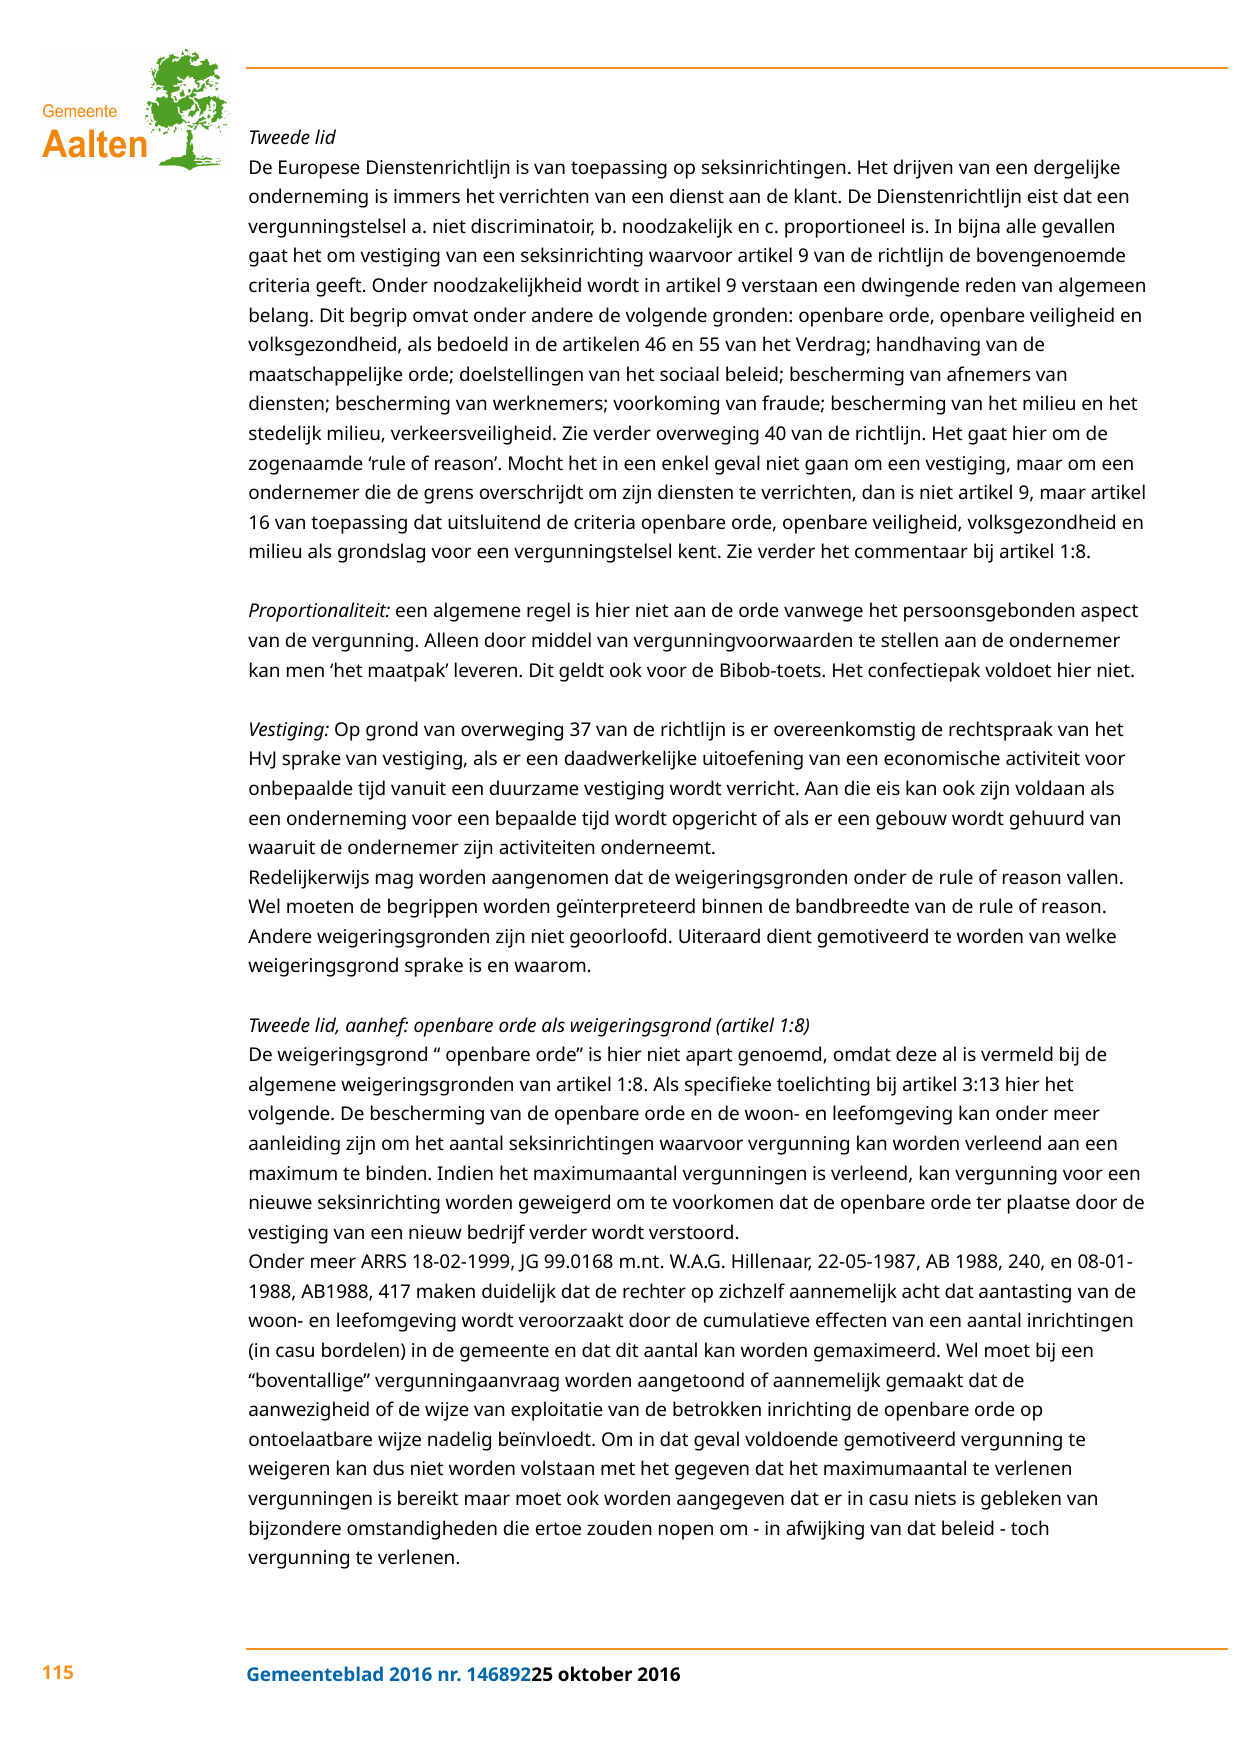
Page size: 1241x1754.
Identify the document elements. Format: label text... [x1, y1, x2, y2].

text Proportionaliteit: een algemene regel is hier niet aan de orde vanwege het persoonsgebonden aspect van de vergunning. Alleen door middel van vergunningvoorwaarden te stellen aan de ondernemer kan men ‘het maatpak’ leveren. Dit geldt ook voor de Bibob-toets. Het confectiepak voldoet hier niet. [248, 598, 1152, 683]
text De Europese Dienstenrichtlijn is van toepassing op seksinrichtingen. Het drijven van een dergelijke onderneming is immers het verrichten van een dienst aan de klant. De Dienstenrichtlijn eist dat een vergunningstelsel a. niet discriminatoir, b. noodzakelijk en c. proportioneel is. In bijna alle gevallen gaat het om vestiging van een seksinrichting waarvoor artikel 9 van de richtlijn de bovengenoemde criteria geeft. Onder noodzakelijkheid wordt in artikel 9 verstaan een dwingende reden van algemeen belang. Dit begrip omvat onder andere de volgende gronden: openbare orde, openbare veiligheid en volksgezondheid, als bedoeld in de artikelen 46 en 55 van het Verdrag; handhaving van de maatschappelijke orde; doelstellingen van het sociaal beleid; bescherming van afnemers van diensten; bescherming van werknemers; voorkoming van fraude; bescherming van het milieu en het stedelijk milieu, verkeersveiligheid. Zie verder overweging 40 van de richtlijn. Het gaat hier om de zogenaamde ‘rule of reason’. Mocht het in een enkel geval niet gaan om een vestiging, maar om een ondernemer die de grens overschrijdt om zijn diensten te verrichten, dan is niet artikel 9, maar artikel 16 van toepassing dat uitsluitend de criteria openbare orde, openbare veiligheid, volksgezondheid en milieu als grondslag voor een vergunningstelsel kent. Zie verder het commentaar bij artikel 1:8. [248, 154, 1152, 564]
text Redelijkerwijs mag worden aangenomen dat de weigeringsgronden onder de rule of reason vallen. Wel moeten de begrippen worden geïnterpreteerd binnen de bandbreedte van de rule of reason. Andere weigeringsgronden zijn niet geoorloofd. Uiteraard dient gemotiveerd te worden van welke weigeringsgrond sprake is en waarom. [248, 864, 1152, 978]
picture [41, 47, 231, 172]
text De weigeringsgrond “ openbare orde” is hier niet apart genoemd, omdat deze al is vermeld bij de algemene weigeringsgronden van artikel 1:8. Als specifieke toelichting bij artikel 3:13 hier het volgende. De bescherming van de openbare orde en de woon- en leefomgeving kan onder meer aanleiding zijn om het aantal seksinrichtingen waarvoor vergunning kan worden verleend aan een maximum te binden. Indien het maximumaantal vergunningen is verleend, kan vergunning voor een nieuwe seksinrichting worden geweigerd om te voorkomen dat de openbare orde ter plaatse door de vestiging van een nieuw bedrijf verder wordt verstoord. [248, 1041, 1152, 1245]
text Tweede lid, aanhef: openbare orde als weigeringsgrond (artikel 1:8) [248, 1012, 1152, 1038]
text Tweede lid [248, 124, 1152, 150]
text Onder meer ARRS 18-02-1999, JG 99.0168 m.nt. W.A.G. Hillenaar, 22-05-1987, AB 1988, 240, en 08-01-1988, AB1988, 417 maken duidelijk dat de rechter op zichzelf aannemelijk acht dat aantasting van de woon- en leefomgeving wordt veroorzaakt door de cumulatieve effecten van een aantal inrichtingen (in casu bordelen) in de gemeente en dat dit aantal kan worden gemaximeerd. Wel moet bij een “boventallige” vergunningaanvraag worden aangetoond of aannemelijk gemaakt dat de aanwezigheid of de wijze van exploitatie van de betrokken inrichting de openbare orde op ontoelaatbare wijze nadelig beïnvloedt. Om in dat geval voldoende gemotiveerd vergunning te weigeren kan dus niet worden volstaan met het gegeven dat het maximumaantal te verlenen vergunningen is bereikt maar moet ook worden aangegeven dat er in casu niets is gebleken van bijzondere omstandigheden die ertoe zouden nopen om - in afwijking van dat beleid - toch vergunning te verlenen. [248, 1248, 1152, 1570]
text Vestiging: Op grond van overweging 37 van de richtlijn is er overeenkomstig de rechtspraak van het HvJ sprake van vestiging, als er een daadwerkelijke uitoefening van een economische activiteit voor onbepaalde tijd vanuit een duurzame vestiging wordt verricht. Aan die eis kan ook zijn voldaan als een onderneming voor een bepaalde tijd wordt opgericht of als er een gebouw wordt gehuurd van waaruit de ondernemer zijn activiteiten onderneemt. [248, 716, 1152, 860]
